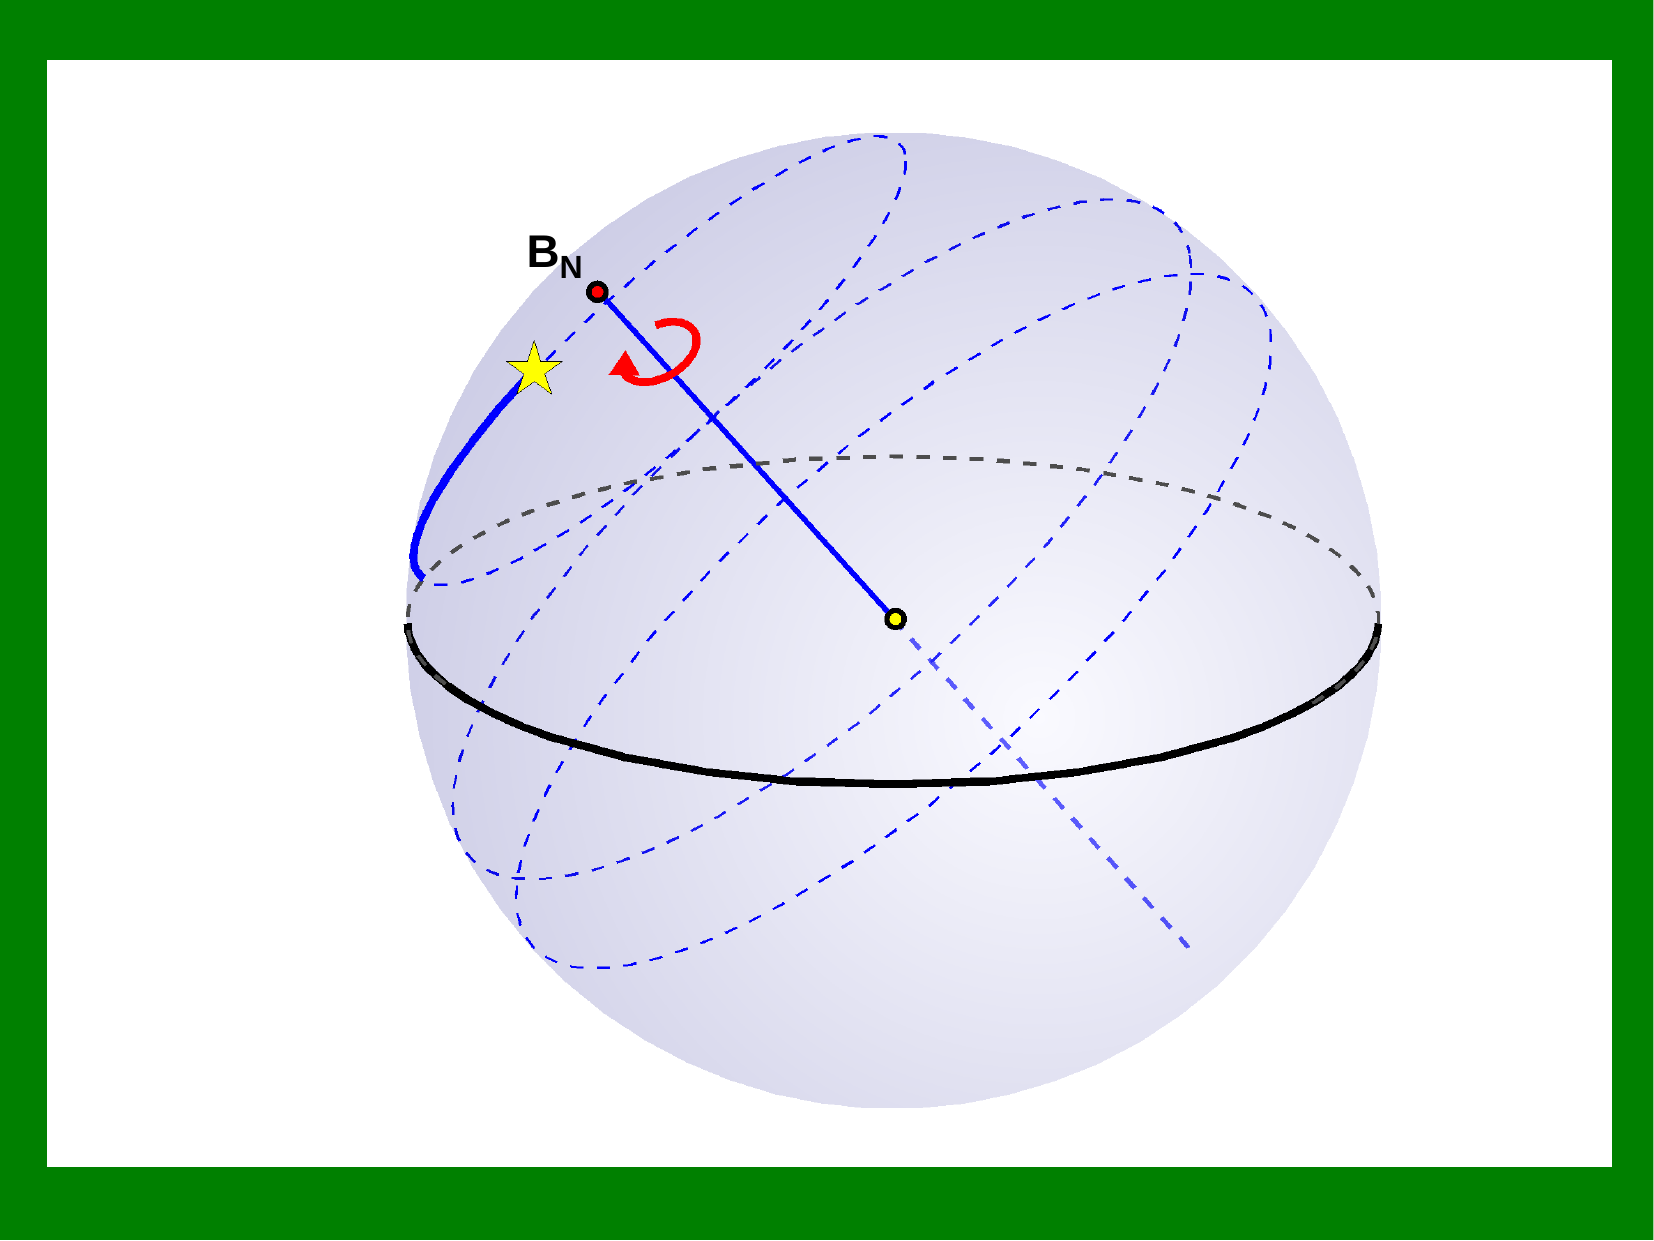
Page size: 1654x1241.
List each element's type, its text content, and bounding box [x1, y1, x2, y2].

text_box BN [511, 218, 598, 293]
picture [47, 60, 1612, 1168]
